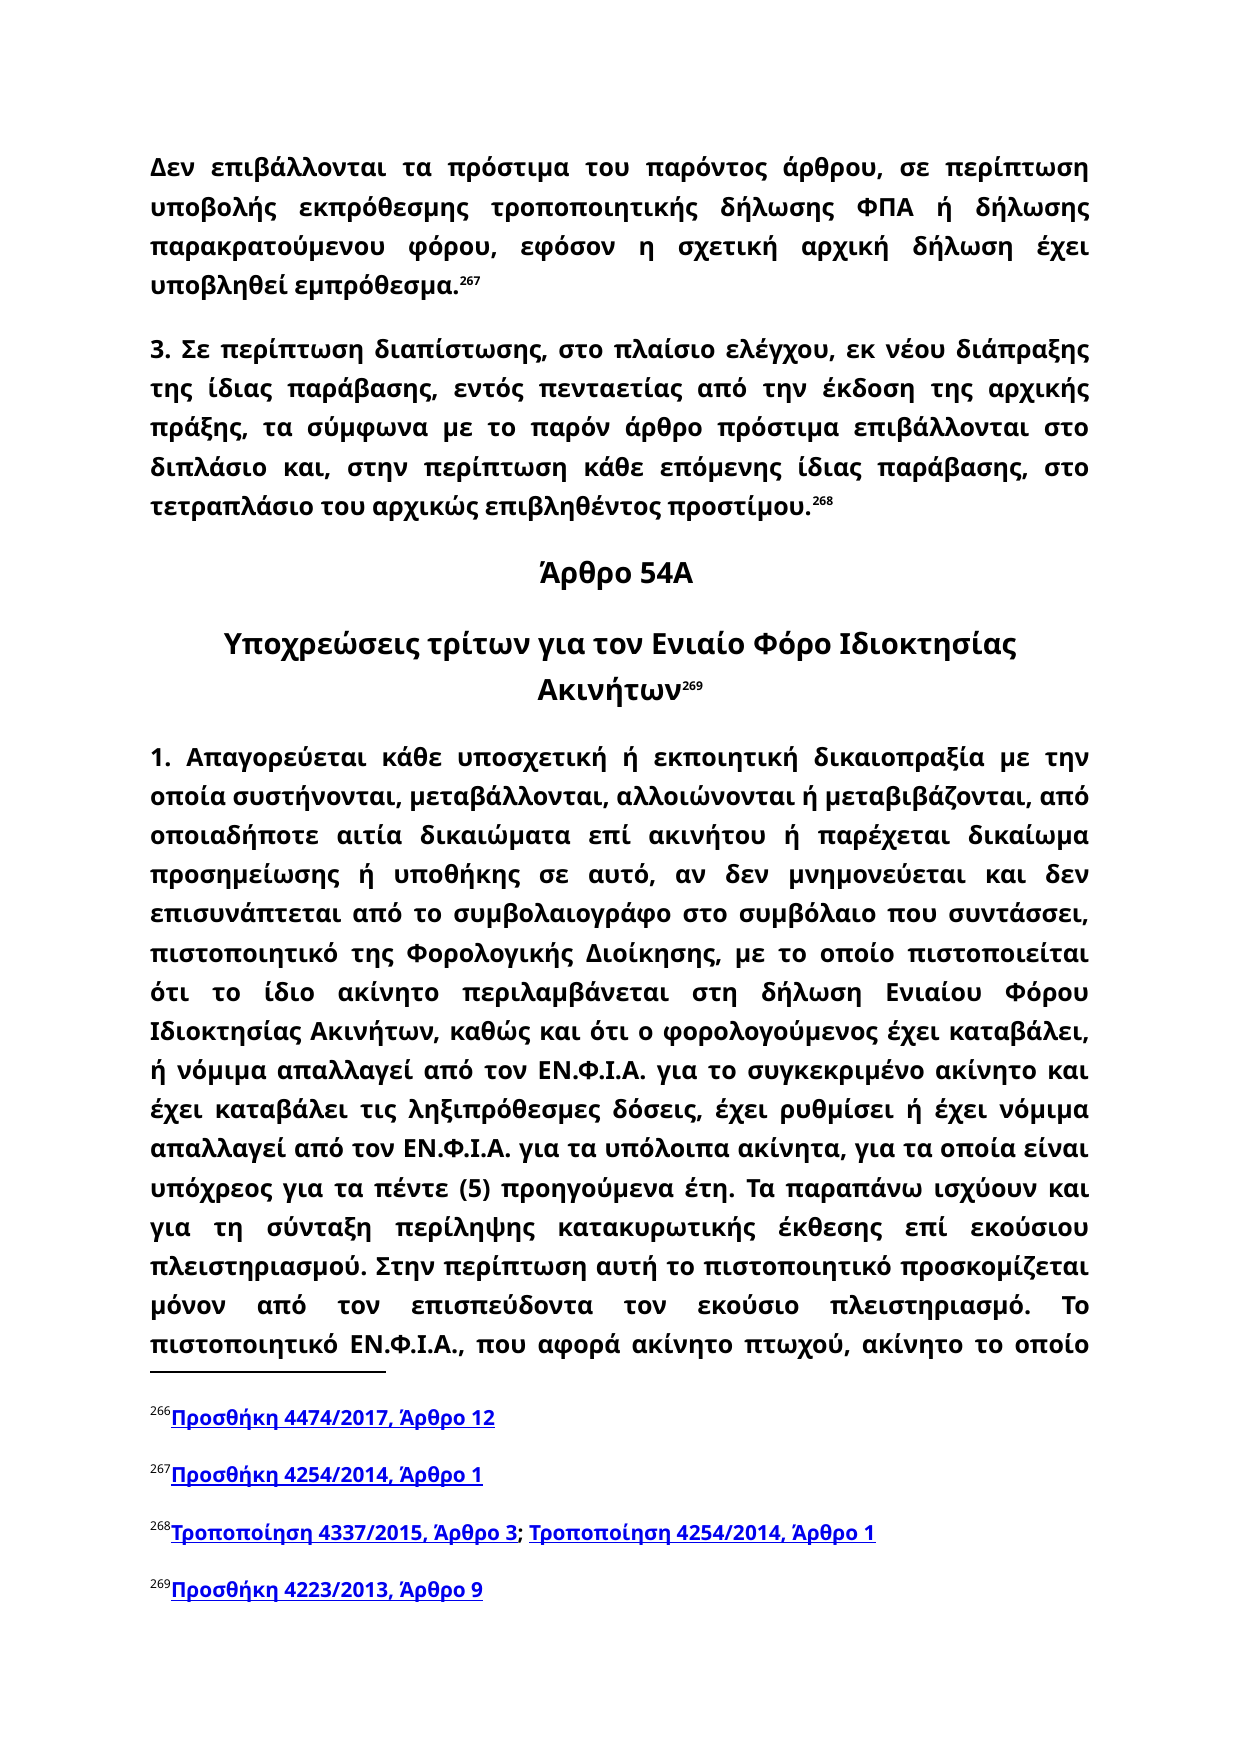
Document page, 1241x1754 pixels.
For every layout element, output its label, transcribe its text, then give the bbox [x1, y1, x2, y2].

text 1. Απαγορεύεται κάθε υποσχετική ή εκποιητική δικαιοπραξία με την οποία συστήνονται, μεταβάλλονται, αλλοιώνονται ή μεταβιβάζονται, από οποιαδήποτε αιτία δικαιώματα επί ακινήτου ή παρέχεται δικαίωμα προσημείωσης ή υποθήκης σε αυτό, αν δεν μνημονεύεται και δεν επισυνάπτεται από το συμβολαιογράφο στο συμβόλαιο που συντάσσει, πιστοποιητικό της Φορολογικής Διοίκησης, με το οποίο πιστοποιείται ότι το ίδιο ακίνητο περιλαμβάνεται στη δήλωση Ενιαίου Φόρου Ιδιοκτησίας Ακινήτων, καθώς και ότι ο φορολογούμενος έχει καταβάλει, ή νόμιμα απαλλαγεί από τον ΕΝ.Φ.Ι.Α. για το συγκεκριμένο ακίνητο και έχει καταβάλει τις ληξιπρόθεσμες δόσεις, έχει ρυθμίσει ή έχει νόμιμα απαλλαγεί από τον ΕΝ.Φ.Ι.Α. για τα υπόλοιπα ακίνητα, για τα οποία είναι υπόχρεος για τα πέντε (5) προηγούμενα έτη. Τα παραπάνω ισχύουν και για τη σύνταξη περίληψης κατακυρωτικής έκθεσης επί εκούσιου πλειστηριασμού. Στην περίπτωση αυτή το πιστοποιητικό προσκομίζεται μόνον από τον επισπεύδοντα τον εκούσιο πλειστηριασμό. Το πιστοποιητικό ΕΝ.Φ.Ι.Α., που αφορά ακίνητο πτωχού, ακίνητο το οποίο [150, 739, 1090, 1361]
text Προσθήκη 4474/2017, Άρθρο 12 [150, 1403, 1090, 1431]
subtitle Άρθρο 54Α [150, 552, 1090, 592]
text Προσθήκη 4254/2014, Άρθρο 1 [150, 1460, 1090, 1489]
text Προσθήκη 4223/2013, Άρθρο 9 [150, 1576, 1090, 1604]
subtitle Υποχρεώσεις τρίτων για τον Ενιαίο Φόρο Ιδιοκτησίας Ακινήτων [150, 623, 1090, 708]
text Τροποποίηση 4337/2015, Άρθρο 3; Τροποποίηση 4254/2014, Άρθρο 1 [150, 1518, 1090, 1546]
text Δεν επιβάλλονται τα πρόστιμα του παρόντος άρθρου, σε περίπτωση υποβολής εκπρόθεσμης τροποποιητικής δήλωσης ΦΠΑ ή δήλωσης παρακρατούμενου φόρου, εφόσον η σχετική αρχική δήλωση έχει υποβληθεί εμπρόθεσμα. [150, 150, 1090, 302]
text 3. Σε περίπτωση διαπίστωσης, στο πλαίσιο ελέγχου, εκ νέου διάπραξης της ίδιας παράβασης, εντός πενταετίας από την έκδοση της αρχικής πράξης, τα σύμφωνα με το παρόν άρθρο πρόστιμα επιβάλλονται στο διπλάσιο και, στην περίπτωση κάθε επόμενης ίδιας παράβασης, στο τετραπλάσιο του αρχικώς επιβληθέντος προστίμου. [150, 332, 1090, 522]
